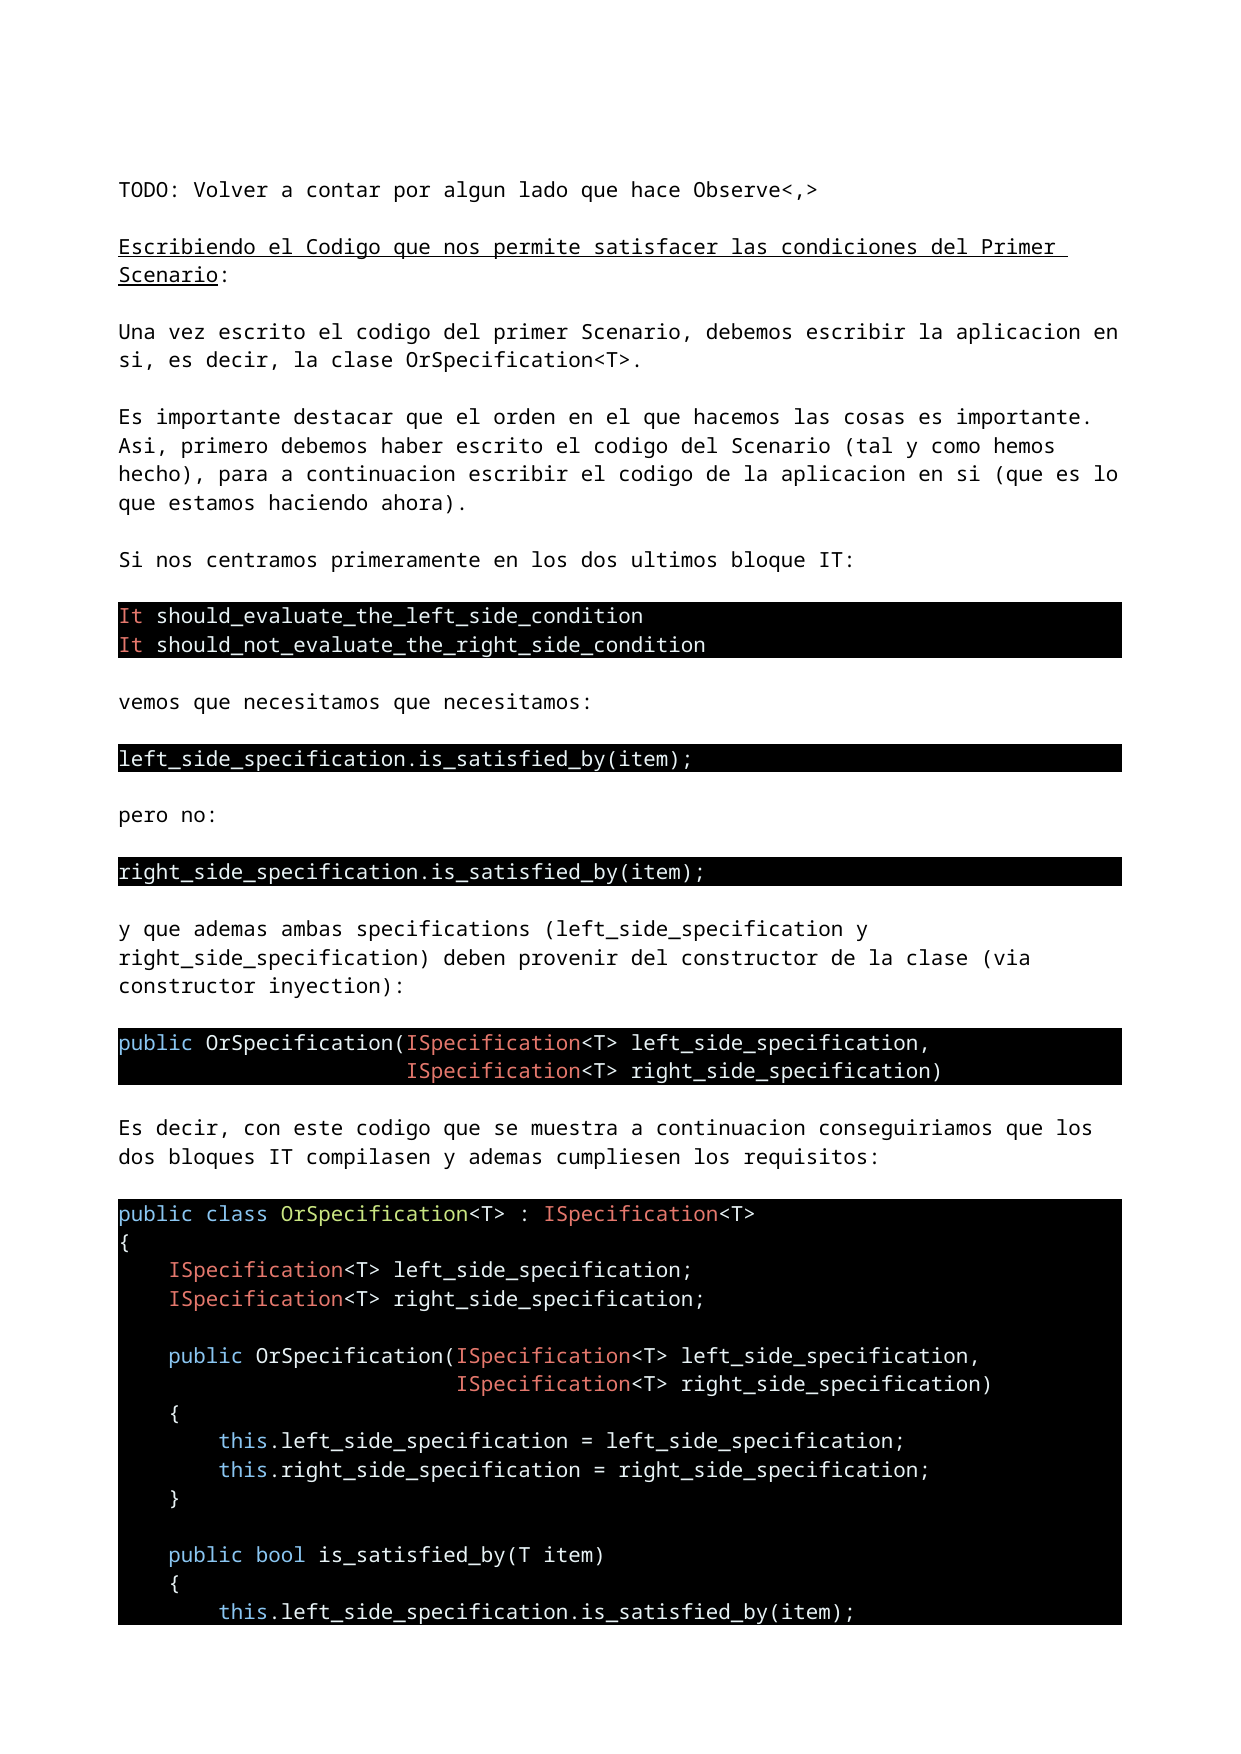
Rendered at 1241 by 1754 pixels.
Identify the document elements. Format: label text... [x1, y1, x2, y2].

text ISpecification<T> right_side_specification) [118, 1057, 1122, 1085]
text vemos que necesitamos que necesitamos: [118, 687, 1122, 715]
text It should_evaluate_the_left_side_condition [118, 602, 1122, 630]
text public class OrSpecification<T> : ISpecification<T> [118, 1199, 1122, 1227]
text left_side_specification.is_satisfied_by(item); [118, 744, 1122, 772]
text Es decir, con este codigo que se muestra a continuacion conseguiriamos que los dos bloques IT compilasen y ademas cumpliesen los requisitos: [118, 1113, 1122, 1170]
text this.left_side_specification = left_side_specification; [118, 1426, 1122, 1455]
text y que ademas ambas specifications (left_side_specification y right_side_specification) deben provenir del constructor de la clase (via constructor inyection): [118, 914, 1122, 1000]
text Es importante destacar que el orden en el que hacemos las cosas es importante. Asi, primero debemos haber escrito el codigo del Scenario (tal y como hemos hecho), para a continuacion escribir el codigo de la aplicacion en si (que es lo que estamos haciendo ahora). [118, 402, 1122, 516]
text { [118, 1227, 1122, 1256]
text pero no: [118, 801, 1122, 829]
text this.right_side_specification = right_side_specification; [118, 1455, 1122, 1483]
text Una vez escrito el codigo del primer Scenario, debemos escribir la aplicacion en si, es decir, la clase OrSpecification<T>. [118, 317, 1122, 374]
text right_side_specification.is_satisfied_by(item); [118, 857, 1122, 886]
text TODO: Volver a contar por algun lado que hace Observe<,> [118, 175, 1122, 203]
text public OrSpecification(ISpecification<T> left_side_specification, [118, 1341, 1122, 1369]
text { [118, 1568, 1122, 1597]
text Si nos centramos primeramente en los dos ultimos bloque IT: [118, 545, 1122, 573]
text this.left_side_specification.is_satisfied_by(item); [118, 1597, 1122, 1625]
text It should_not_evaluate_the_right_side_condition [118, 630, 1122, 658]
text ISpecification<T> right_side_specification) [118, 1369, 1122, 1398]
text ISpecification<T> left_side_specification; [118, 1256, 1122, 1284]
text ISpecification<T> right_side_specification; [118, 1284, 1122, 1312]
text } [118, 1483, 1122, 1512]
text public OrSpecification(ISpecification<T> left_side_specification, [118, 1028, 1122, 1057]
text public bool is_satisfied_by(T item) [118, 1540, 1122, 1568]
text { [118, 1398, 1122, 1426]
text Escribiendo el Codigo que nos permite satisfacer las condiciones del Primer Scenario: [118, 232, 1122, 289]
